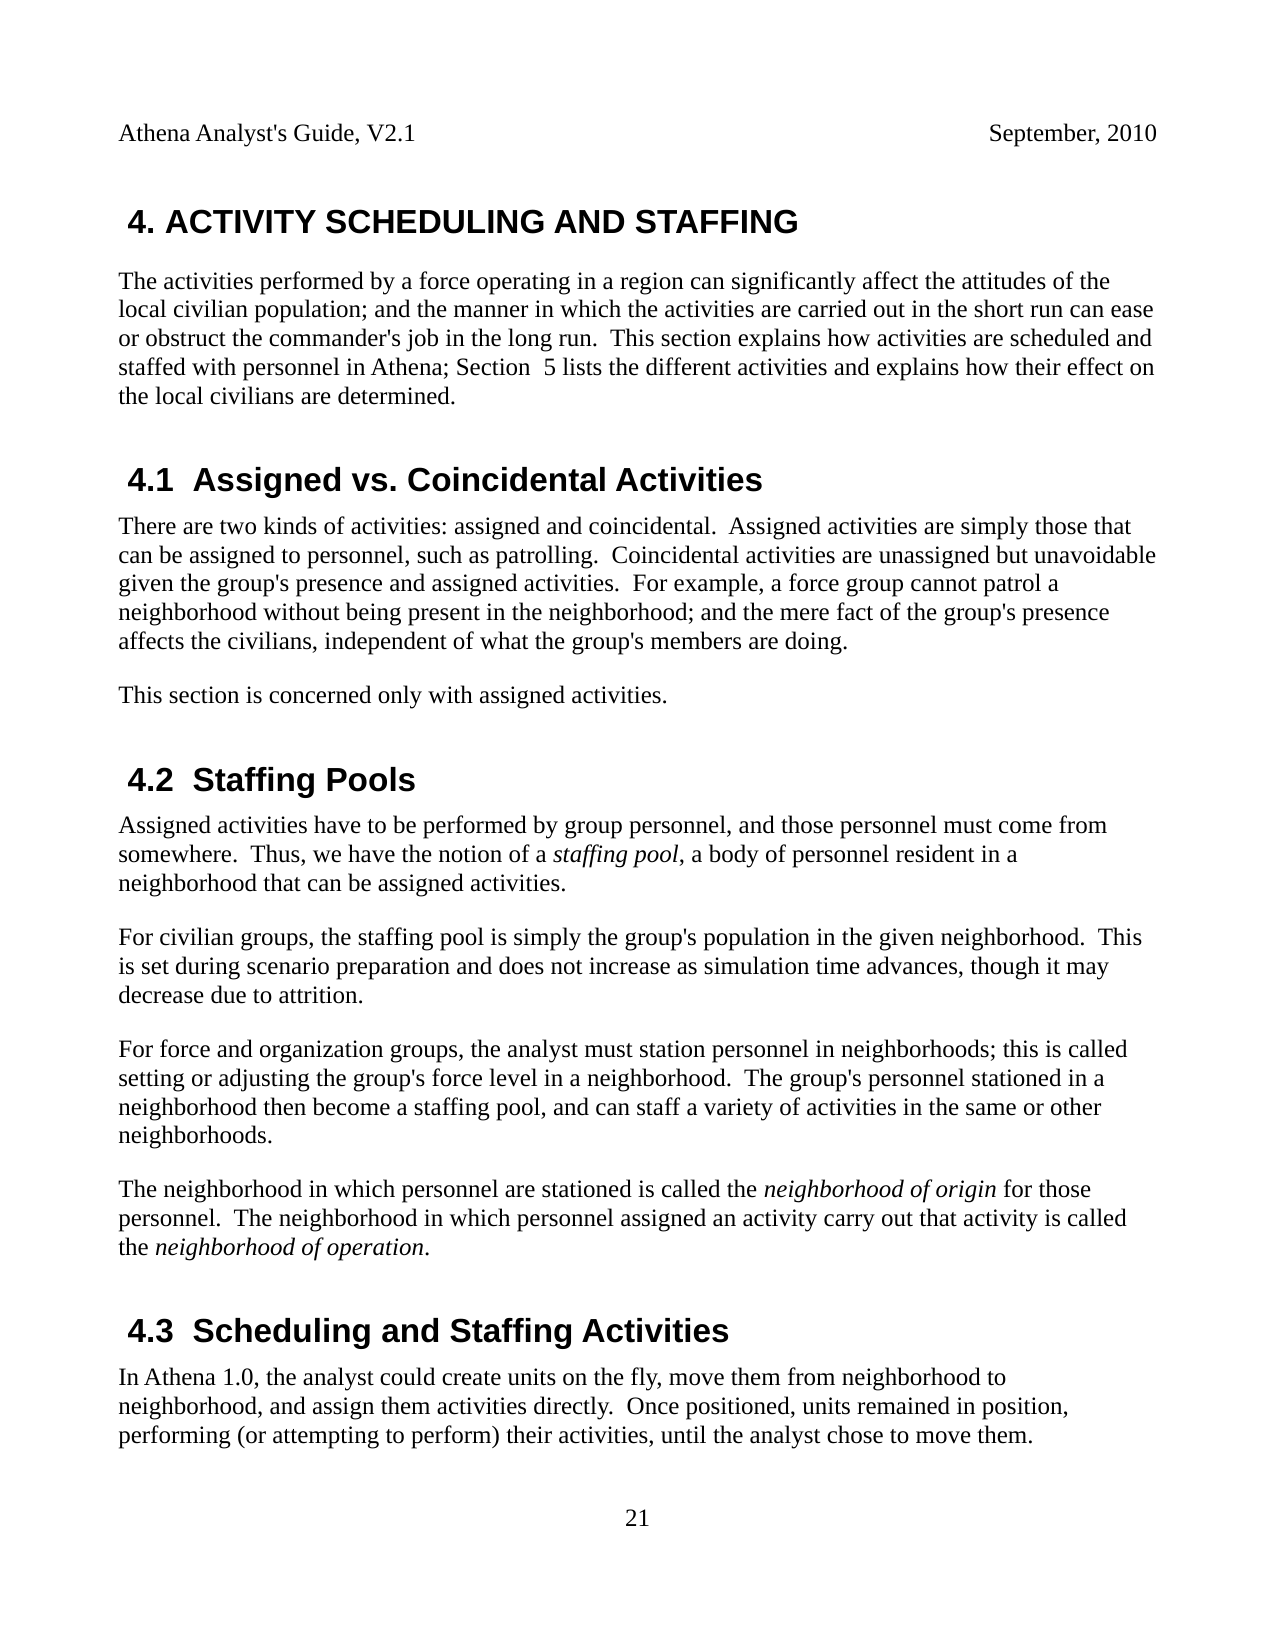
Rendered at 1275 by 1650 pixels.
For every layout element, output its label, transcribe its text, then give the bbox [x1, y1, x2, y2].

subtitle Staffing Pools [118, 759, 1157, 798]
text The activities performed by a force operating in a region can significantly affect the attitudes of the local civilian population; and the manner in which the activities are carried out in the short run can ease or obstruct the commander's job in the long run. This section explains how activities are scheduled and staffed with personnel in Athena; Section 5. lists the different activities and explains how their effect on the local civilians are determined. [118, 266, 1157, 409]
subtitle Scheduling and Staffing Activities [118, 1311, 1157, 1350]
subtitle Activity Scheduling and Staffing [118, 202, 1157, 240]
text For civilian groups, the staffing pool is simply the group's population in the given neighborhood. This is set during scenario preparation and does not increase as simulation time advances, though it may decrease due to attrition. [118, 922, 1157, 1008]
text In Athena 1.0, the analyst could create units on the fly, move them from neighborhood to neighborhood, and assign them activities directly. Once positioned, units remained in position, performing (or attempting to perform) their activities, until the analyst chose to move them. [118, 1362, 1157, 1448]
subtitle Assigned vs. Coincidental Activities [118, 460, 1157, 498]
text Assigned activities have to be performed by group personnel, and those personnel must come from somewhere. Thus, we have the notion of a staffing pool, a body of personnel resident in a neighborhood that can be assigned activities. [118, 811, 1157, 897]
text For force and organization groups, the analyst must station personnel in neighborhoods; this is called setting or adjusting the group's force level in a neighborhood. The group's personnel stationed in a neighborhood then become a staffing pool, and can staff a variety of activities in the same or other neighborhoods. [118, 1034, 1157, 1149]
text There are two kinds of activities: assigned and coincidental. Assigned activities are simply those that can be assigned to personnel, such as patrolling. Coincidental activities are unassigned but unavoidable given the group's presence and assigned activities. For example, a force group cannot patrol a neighborhood without being present in the neighborhood; and the mere fact of the group's presence affects the civilians, independent of what the group's members are doing. [118, 511, 1157, 655]
text The neighborhood in which personnel are stationed is called the neighborhood of origin for those personnel. The neighborhood in which personnel assigned an activity carry out that activity is called the neighborhood of operation. [118, 1174, 1157, 1261]
text This section is concerned only with assigned activities. [118, 680, 1157, 709]
